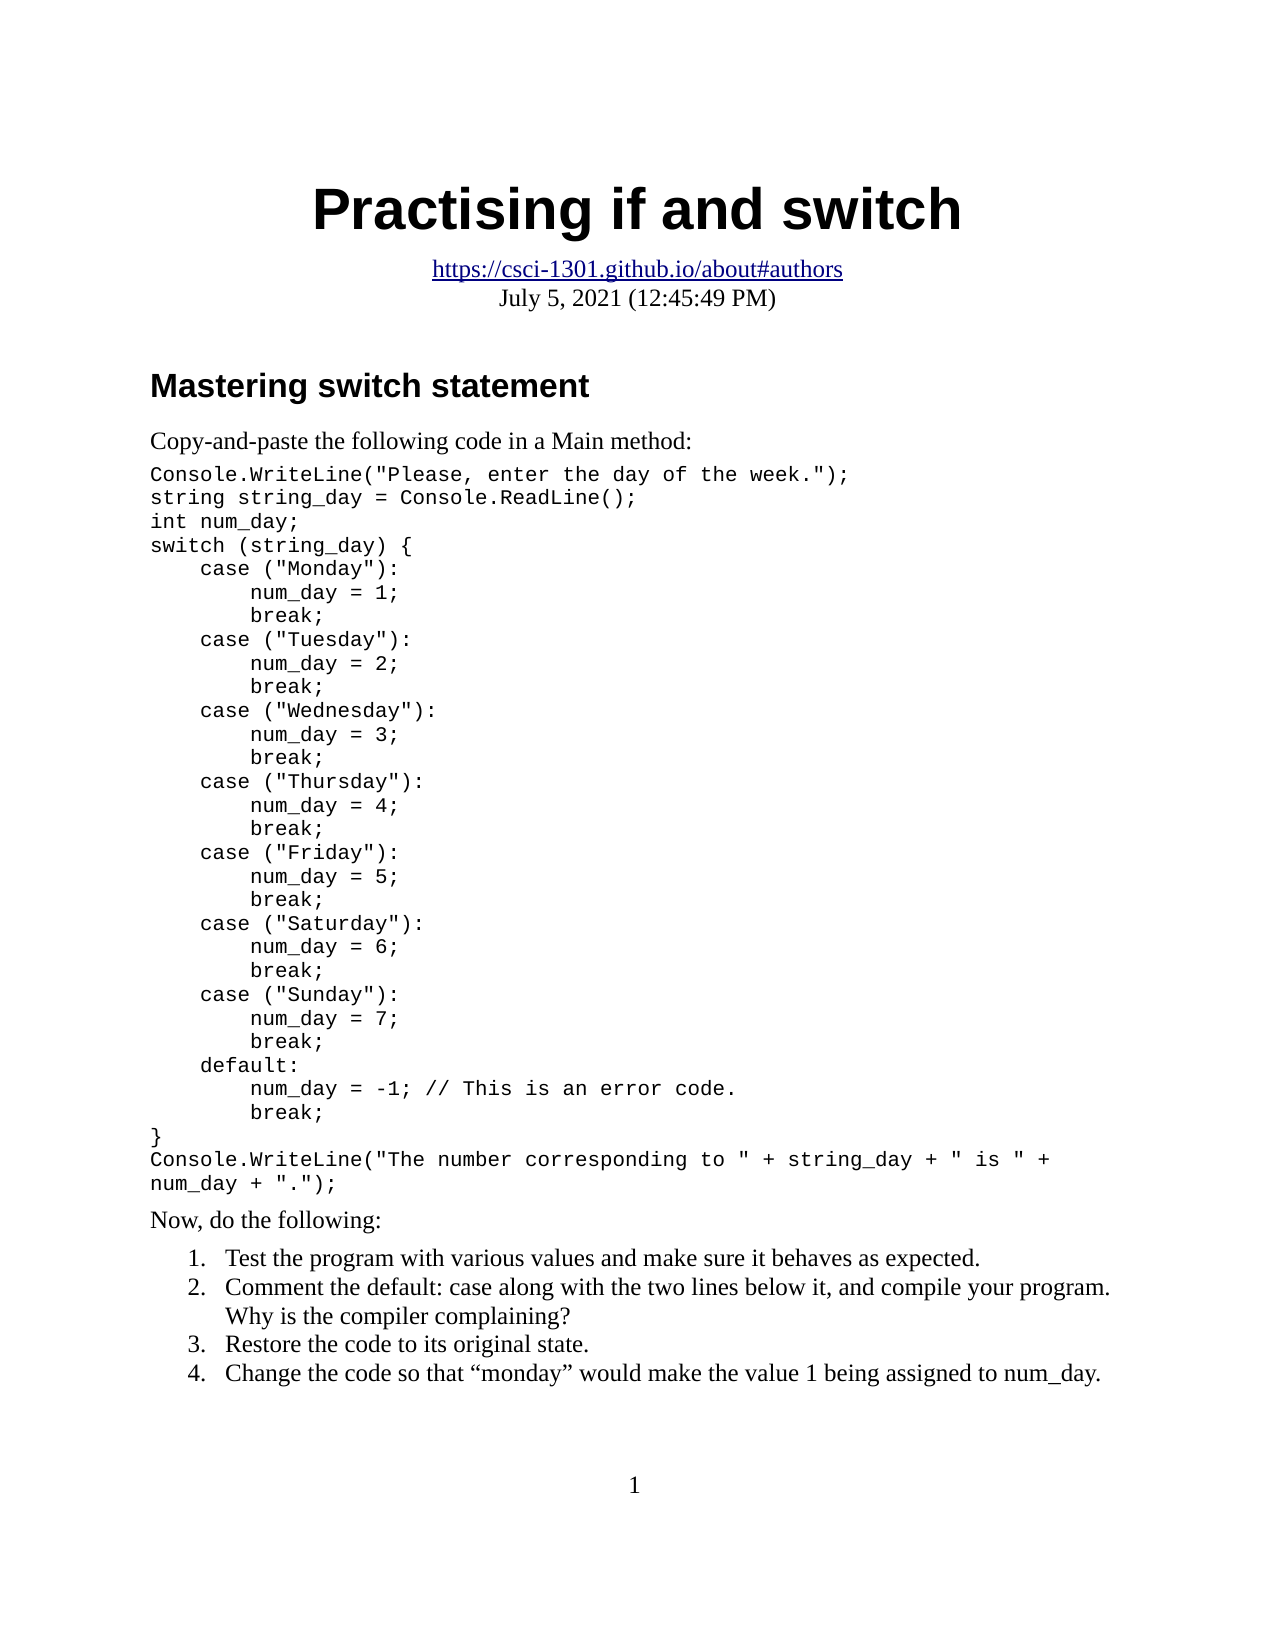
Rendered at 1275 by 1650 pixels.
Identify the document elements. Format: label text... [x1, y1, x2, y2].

text num_day = 1; [150, 582, 1125, 606]
text Copy-and-paste the following code in a Main method: [150, 426, 1125, 455]
text num_day = 7; [150, 1007, 1125, 1031]
text case ("Saturday"): [150, 913, 1125, 937]
text num_day = -1; // This is an error code. [150, 1078, 1125, 1102]
list Comment the default: case along with the two lines below it, and compile your program. Why is the compiler complaining? [187, 1272, 1125, 1329]
text break; [150, 1031, 1125, 1055]
text int num_day; [150, 511, 1125, 534]
text Now, do the following: [150, 1206, 1125, 1234]
list Restore the code to its original state. [187, 1329, 1125, 1358]
text break; [150, 676, 1125, 700]
text Console.WriteLine("Please, enter the day of the week."); [150, 464, 1125, 487]
text num_day = 2; [150, 653, 1125, 676]
text break; [150, 747, 1125, 771]
text num_day = 4; [150, 795, 1125, 818]
text https://csci-1301.github.io/about#authors [150, 254, 1125, 283]
text switch (string_day) { [150, 534, 1125, 558]
text num_day = 6; [150, 937, 1125, 960]
text case ("Tuesday"): [150, 629, 1125, 653]
text num_day = 3; [150, 724, 1125, 747]
title Practising if and switch [150, 175, 1125, 242]
text break; [150, 818, 1125, 842]
text break; [150, 606, 1125, 629]
list Test the program with various values and make sure it behaves as expected. [187, 1243, 1125, 1272]
subtitle Mastering switch statement [150, 366, 1125, 404]
list Change the code so that “monday” would make the value 1 being assigned to num_day. [187, 1358, 1125, 1387]
text break; [150, 889, 1125, 913]
text case ("Thursday"): [150, 771, 1125, 795]
text July 5, 2021 (12:45:49 PM) [150, 283, 1125, 312]
text case ("Wednesday"): [150, 700, 1125, 724]
text case ("Sunday"): [150, 984, 1125, 1007]
text case ("Monday"): [150, 558, 1125, 582]
text Console.WriteLine("The number corresponding to " + string_day + " is " + num_day + "."); [150, 1149, 1125, 1197]
text default: [150, 1055, 1125, 1078]
text case ("Friday"): [150, 842, 1125, 866]
text break; [150, 960, 1125, 984]
text } [150, 1126, 1125, 1149]
text num_day = 5; [150, 866, 1125, 889]
text string string_day = Console.ReadLine(); [150, 487, 1125, 511]
text break; [150, 1102, 1125, 1126]
